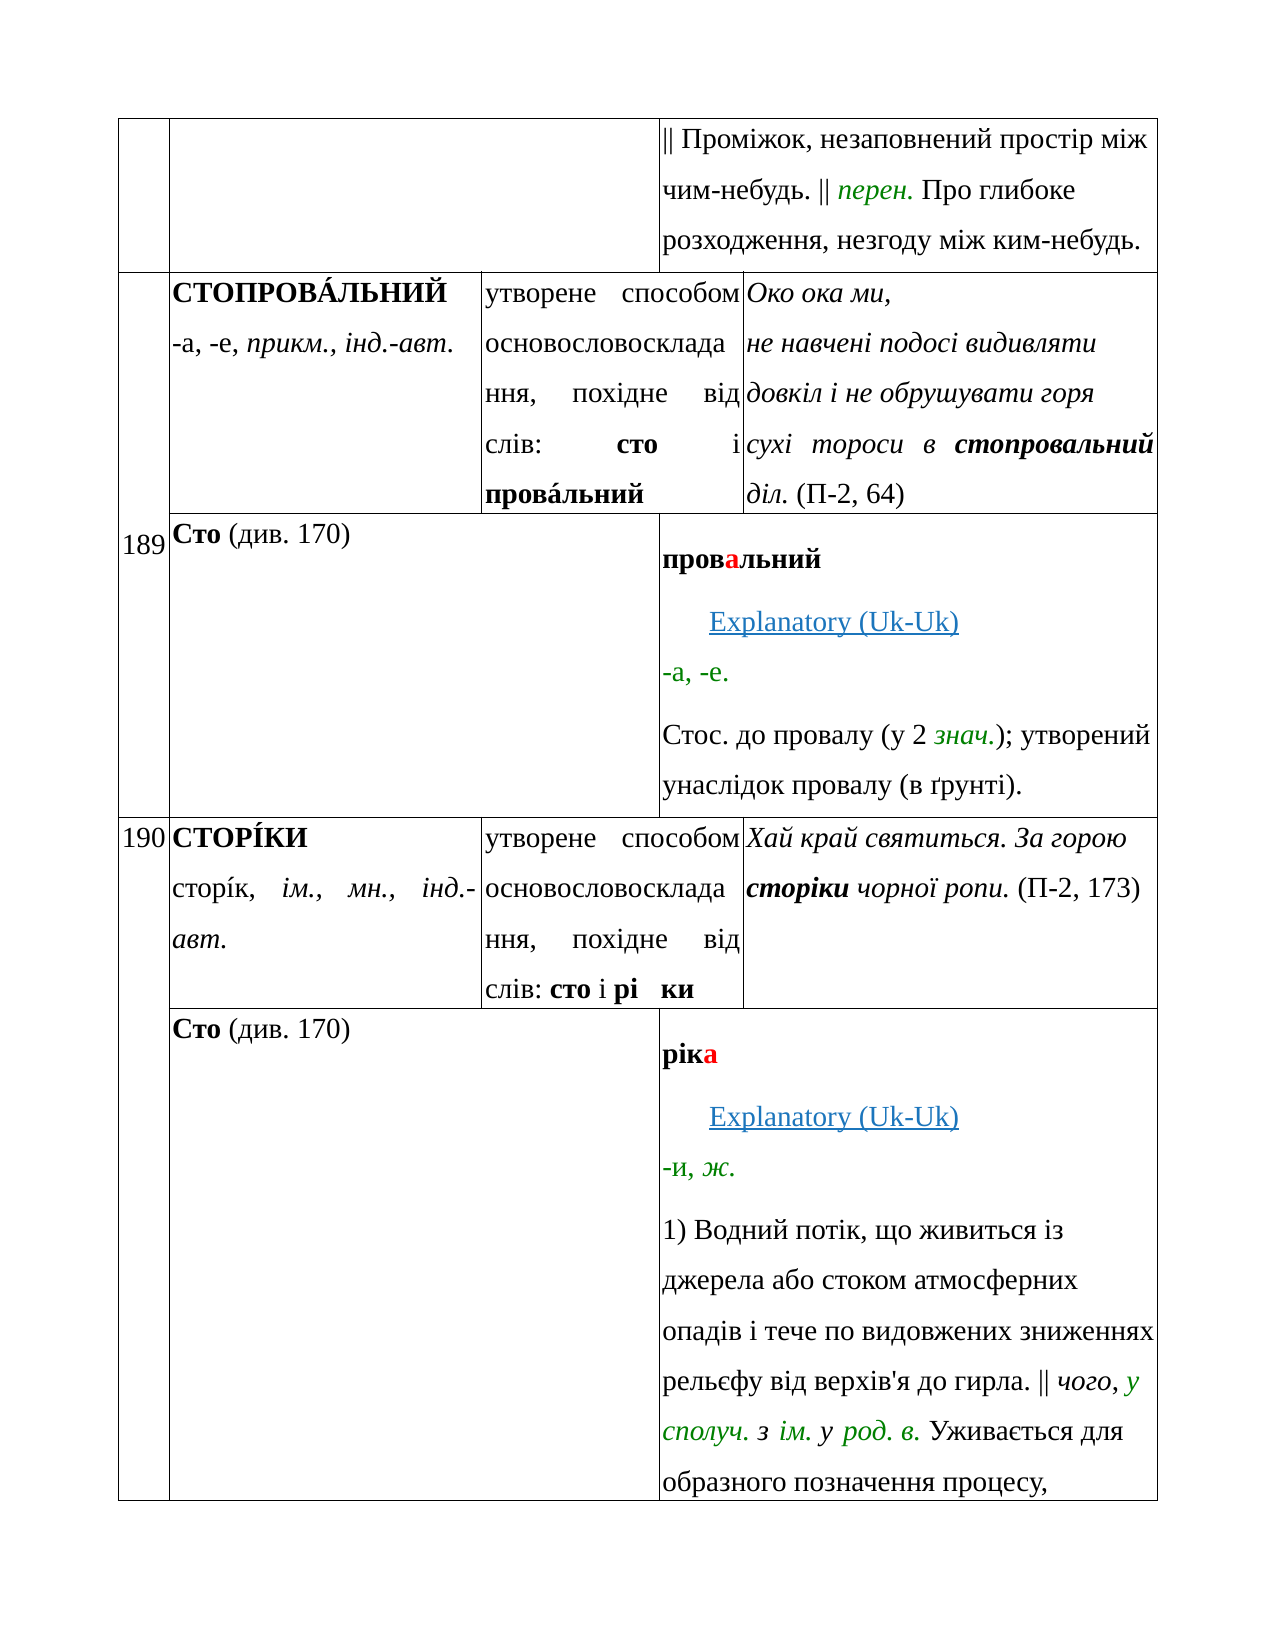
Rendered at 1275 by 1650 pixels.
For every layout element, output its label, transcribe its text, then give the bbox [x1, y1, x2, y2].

table_cell Сто (див. 170) [170, 1009, 659, 1500]
table_cell Сторíки сторíк, ім., мн., інд.-авт. [170, 818, 481, 1008]
table_cell утворене способом основословоскладання, похідне від слів: сто і провáльний [482, 273, 743, 513]
table_cell 190 [119, 818, 169, 1500]
table_cell 189 [119, 273, 169, 817]
table_cell [119, 119, 169, 271]
table_cell Сто (див. 170) [170, 514, 659, 817]
table_cell утворене способом основословоскладання, похідне від слів: сто і ріки [482, 818, 743, 1008]
table_cell [170, 119, 659, 271]
table_cell || Проміжок, незаповнений простір між чим-небудь. || перен. Про глибоке розходження, незгоду між ким-небудь. [660, 119, 1157, 271]
table_cell Стопровáльний -а, -е, прикм., інд.-авт. [170, 273, 481, 513]
table_cell Хай край святиться. За горою сторіки чорної ропи. (П‑2, 173) [744, 818, 1157, 1008]
table_cell Око ока ми, не навчені подосі видивляти довкіл і не обрушувати горя сухі тороси в стопровальний діл. (П‑2, 64) [744, 273, 1157, 513]
table_cell провальний Explanatory (Uk-Uk) -а, -е. Стос. до провалу (у 2 знач.); утворений унаслідок провалу (в ґрунті). [660, 514, 1157, 817]
table_cell ріка Explanatory (Uk-Uk) -и, ж. 1) Водний потік, що живиться із джерела або стоком атмосферних опадів і тече по видовжених зниженнях рельєфу від верхів'я до гирла. || чого, у сполуч. з ім. у род. в. Уживається для образного позначення процесу, [660, 1009, 1157, 1500]
